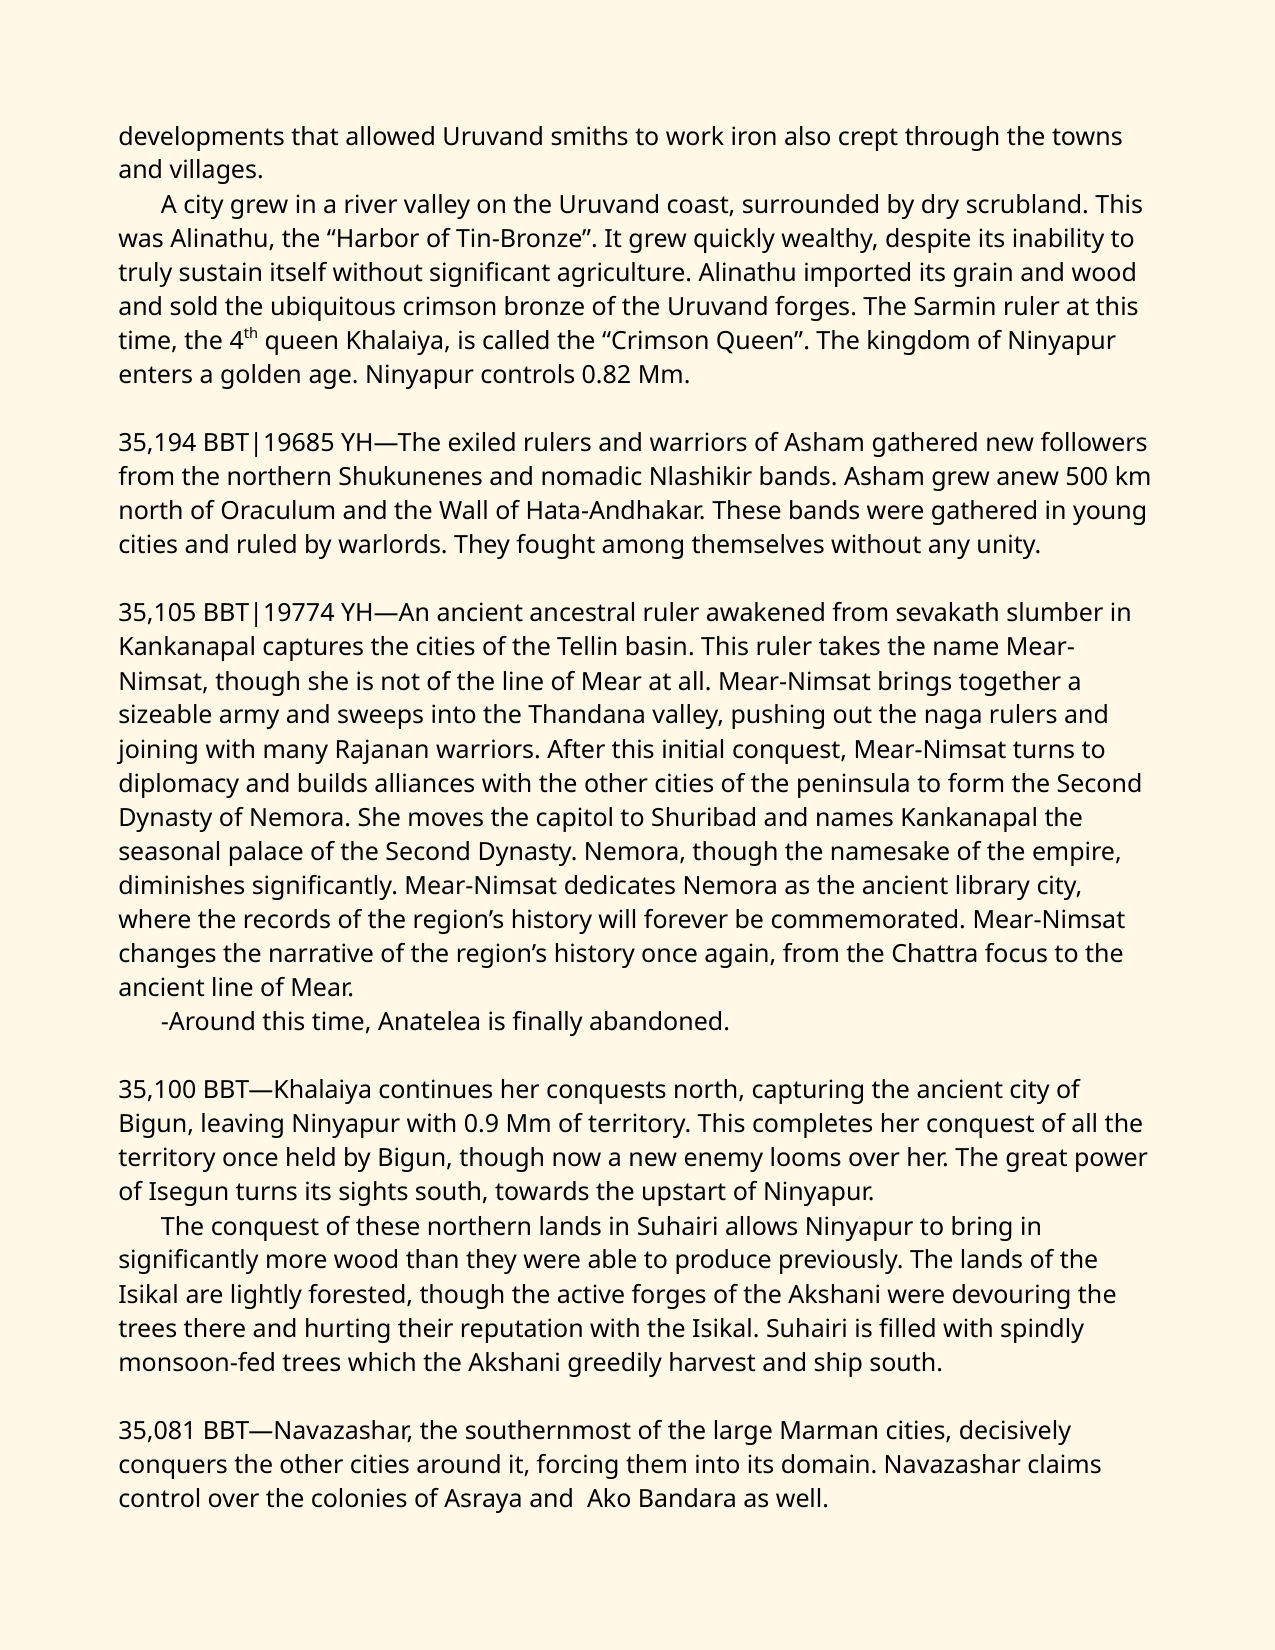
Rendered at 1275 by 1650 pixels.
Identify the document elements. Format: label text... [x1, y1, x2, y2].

text 35,105 BBT|19774 YH—An ancient ancestral ruler awakened from sevakath slumber in Kankanapal captures the cities of the Tellin basin. This ruler takes the name Mear-Nimsat, though she is not of the line of Mear at all. Mear-Nimsat brings together a sizeable army and sweeps into the Thandana valley, pushing out the naga rulers and joining with many Rajanan warriors. After this initial conquest, Mear-Nimsat turns to diplomacy and builds alliances with the other cities of the peninsula to form the Second Dynasty of Nemora. She moves the capitol to Shuribad and names Kankanapal the seasonal palace of the Second Dynasty. Nemora, though the namesake of the empire, diminishes significantly. Mear-Nimsat dedicates Nemora as the ancient library city, where the records of the region’s history will forever be commemorated. Mear-Nimsat changes the narrative of the region’s history once again, from the Chattra focus to the ancient line of Mear. [118, 595, 1157, 1004]
text 35,194 BBT|19685 YH—The exiled rulers and warriors of Asham gathered new followers from the northern Shukunenes and nomadic Nlashikir bands. Asham grew anew 500 km north of Oraculum and the Wall of Hata-Andhakar. These bands were gathered in young cities and ruled by warlords. They fought among themselves without any unity. [118, 425, 1157, 561]
text The conquest of these northern lands in Suhairi allows Ninyapur to bring in significantly more wood than they were able to produce previously. The lands of the Isikal are lightly forested, though the active forges of the Akshani were devouring the trees there and hurting their reputation with the Isikal. Suhairi is filled with spindly monsoon-fed trees which the Akshani greedily harvest and ship south. [118, 1208, 1157, 1378]
text 35,100 BBT—Khalaiya continues her conquests north, capturing the ancient city of Bigun, leaving Ninyapur with 0.9 Mm of territory. This completes her conquest of all the territory once held by Bigun, though now a new enemy looms over her. The great power of Isegun turns its sights south, towards the upstart of Ninyapur. [118, 1072, 1157, 1208]
text A city grew in a river valley on the Uruvand coast, surrounded by dry scrubland. This was Alinathu, the “Harbor of Tin-Bronze”. It grew quickly wealthy, despite its inability to truly sustain itself without significant agriculture. Alinathu imported its grain and wood and sold the ubiquitous crimson bronze of the Uruvand forges. The Sarmin ruler at this time, the 4th queen Khalaiya, is called the “Crimson Queen”. The kingdom of Ninyapur enters a golden age. Ninyapur controls 0.82 Mm. [118, 186, 1157, 391]
text -Around this time, Anatelea is finally abandoned. [118, 1004, 1157, 1038]
text developments that allowed Uruvand smiths to work iron also crept through the towns and villages. [118, 118, 1157, 186]
text 35,081 BBT—Navazashar, the southernmost of the large Marman cities, decisively conquers the other cities around it, forcing them into its domain. Navazashar claims control over the colonies of Asraya and Ako Bandara as well. [118, 1412, 1157, 1515]
